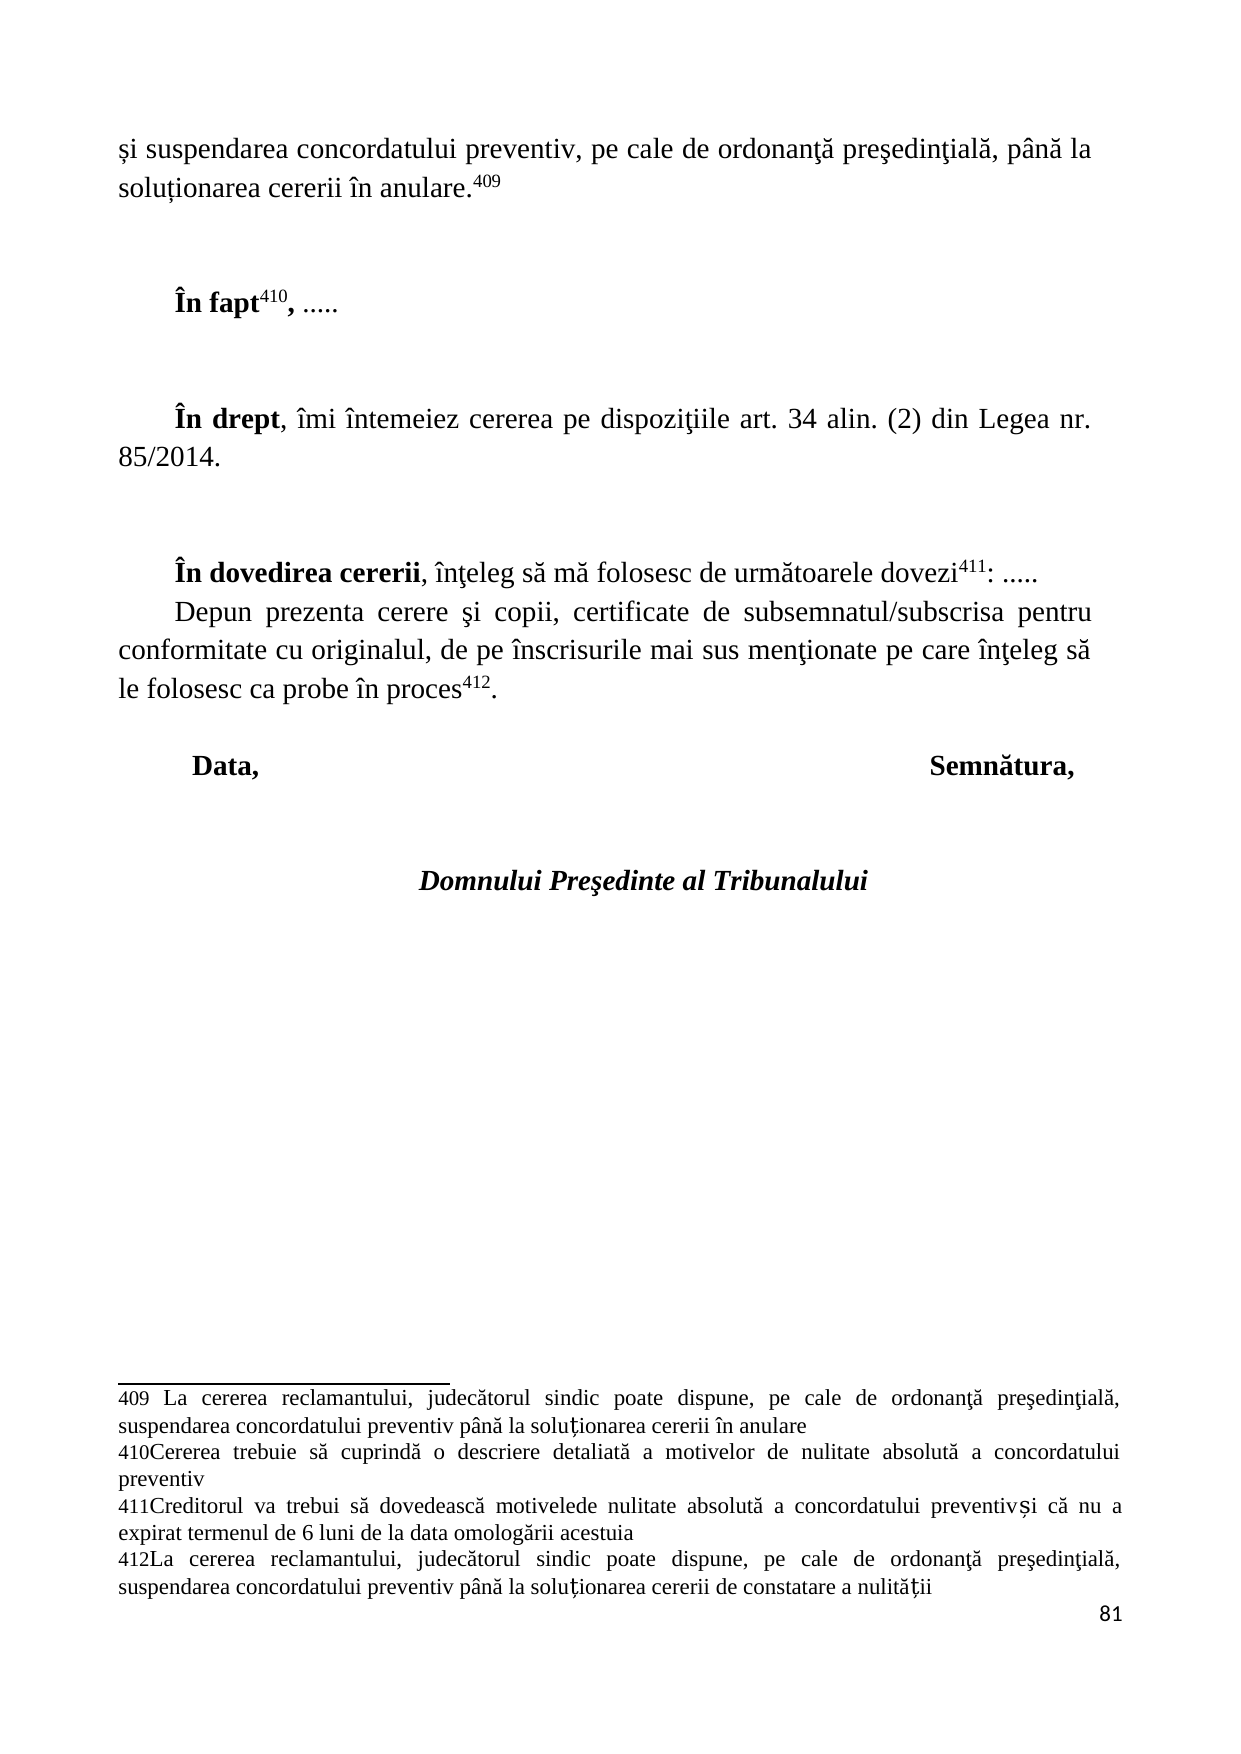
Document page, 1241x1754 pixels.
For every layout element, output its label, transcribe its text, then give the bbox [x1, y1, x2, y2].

text Creditorul va trebui să dovedească motivelede nulitate absolută a concordatului preventivși că nu a expirat termenul de 6 luni de la data omologării acestuia [118, 1491, 1122, 1545]
text La cererea reclamantului, judecătorul sindic poate dispune, pe cale de ordonanţă preşedinţială, suspendarea concordatului preventiv până la soluționarea cererii de constatare a nulității [118, 1545, 1122, 1599]
text În dovedirea cererii, înţeleg să mă folosesc de următoarele dovezi: ..... [118, 555, 1093, 589]
text Domnului Preşedinte al Tribunalului [118, 863, 1122, 897]
text Cererea trebuie să cuprindă o descriere detaliată a motivelor de nulitate absolută a concordatului preventiv [118, 1438, 1122, 1491]
text Depun prezenta cerere şi copii, certificate de subsemnatul/subscrisa pentru conformitate cu originalul, de pe înscrisurile mai sus menţionate pe care înţeleg să le folosesc ca probe în proces. [118, 594, 1093, 704]
text Data, Semnătura, [118, 748, 1093, 781]
text La cererea reclamantului, judecătorul sindic poate dispune, pe cale de ordonanţă preşedinţială, suspendarea concordatului preventiv până la soluționarea cererii în anulare [118, 1384, 1122, 1438]
text În drept, îmi întemeiez cererea pe dispoziţiile art. 34 alin. (2) din Legea nr. 85/2014. [118, 401, 1093, 473]
text În fapt, ..... [118, 285, 1093, 319]
text și suspendarea concordatului preventiv, pe cale de ordonanţă preşedinţială, până la soluționarea cererii în anulare. [118, 131, 1093, 203]
